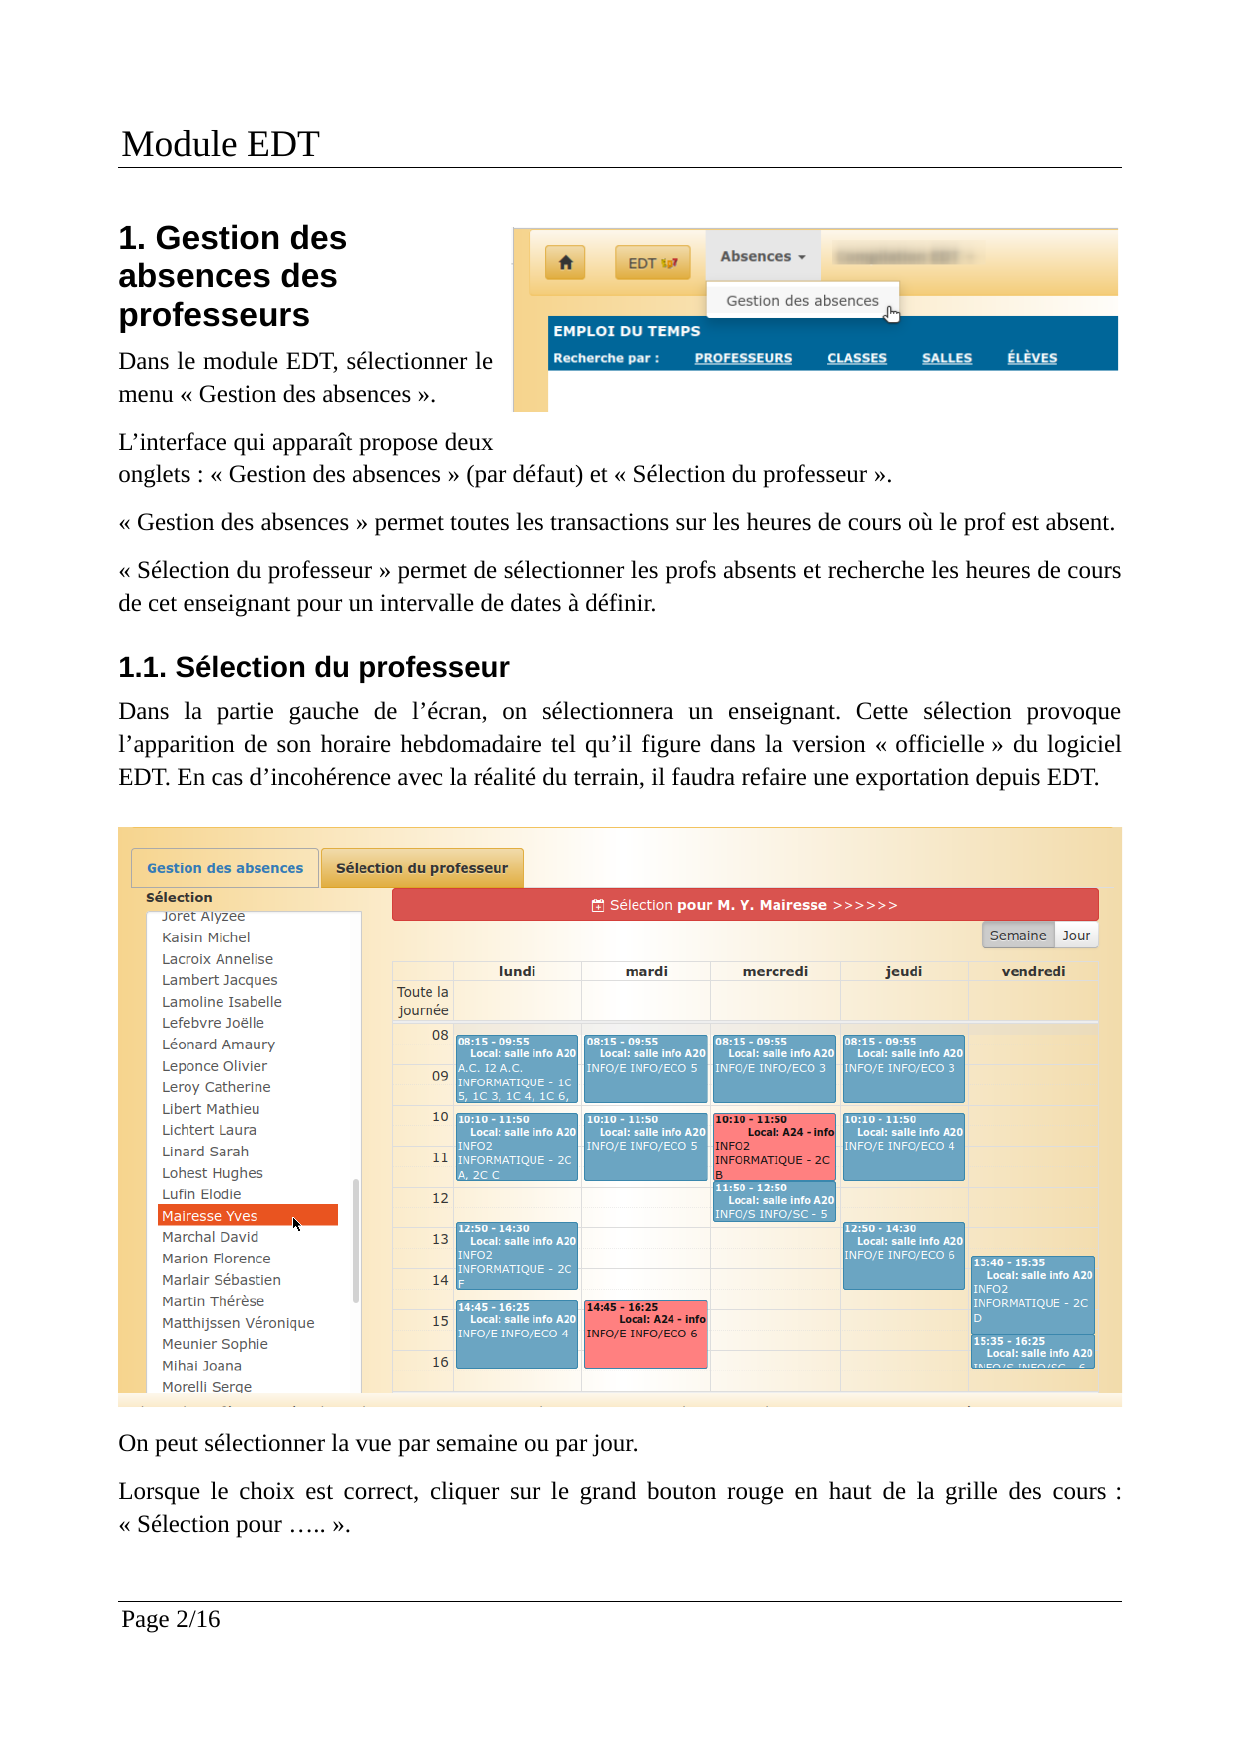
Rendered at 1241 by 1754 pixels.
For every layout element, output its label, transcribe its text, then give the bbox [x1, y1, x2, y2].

text [118, 810, 1122, 827]
picture [649, 327, 666, 336]
picture [554, 327, 561, 336]
picture [695, 354, 763, 364]
picture [766, 354, 773, 364]
picture [1009, 350, 1057, 364]
picture [564, 327, 594, 336]
picture [682, 327, 700, 336]
picture [828, 354, 887, 364]
picture [554, 354, 624, 362]
text Lorsque le choix est correct, cliquer sur le grand bouton rouge en haut de la grille des cours : « Sélection pour ….. ». [118, 1476, 1122, 1538]
text « Gestion des absences » permet toutes les transactions sur les heures de cours où le prof est absent. [118, 507, 1122, 536]
picture [668, 327, 679, 336]
text On peut sélectionner la vue par semaine ou par jour. [118, 1407, 1122, 1457]
text « Sélection du professeur » permet de sélectionner les profs absents et recherche les heures de cours de cet enseignant pour un intervalle de dates à définir. [118, 555, 1122, 617]
subtitle Gestion des absences des professeurs [118, 217, 1122, 333]
picture [621, 327, 642, 336]
picture [609, 327, 614, 336]
subtitle Sélection du professeur [118, 650, 1122, 684]
text Dans la partie gauche de l’écran, on sélectionnera un enseignant. Cette sélection provoque l’apparition de son horaire hebdomadaire tel qu’il figure dans la version « officielle » du logiciel EDT. En cas d’incohérence avec la réalité du terrain, il faudra refaire une exportation depuis EDT. [118, 696, 1122, 791]
picture [776, 354, 792, 364]
picture [596, 327, 607, 336]
picture [629, 356, 650, 364]
text Dans le module EDT, sélectionner le menu « Gestion des absences ». [118, 346, 511, 408]
picture [923, 354, 972, 364]
picture [511, 227, 1119, 412]
text L’interface qui apparaît propose deux onglets : « Gestion des absences » (par défaut) et « Sélection du professeur ». [118, 427, 1122, 488]
picture [118, 827, 1123, 1407]
